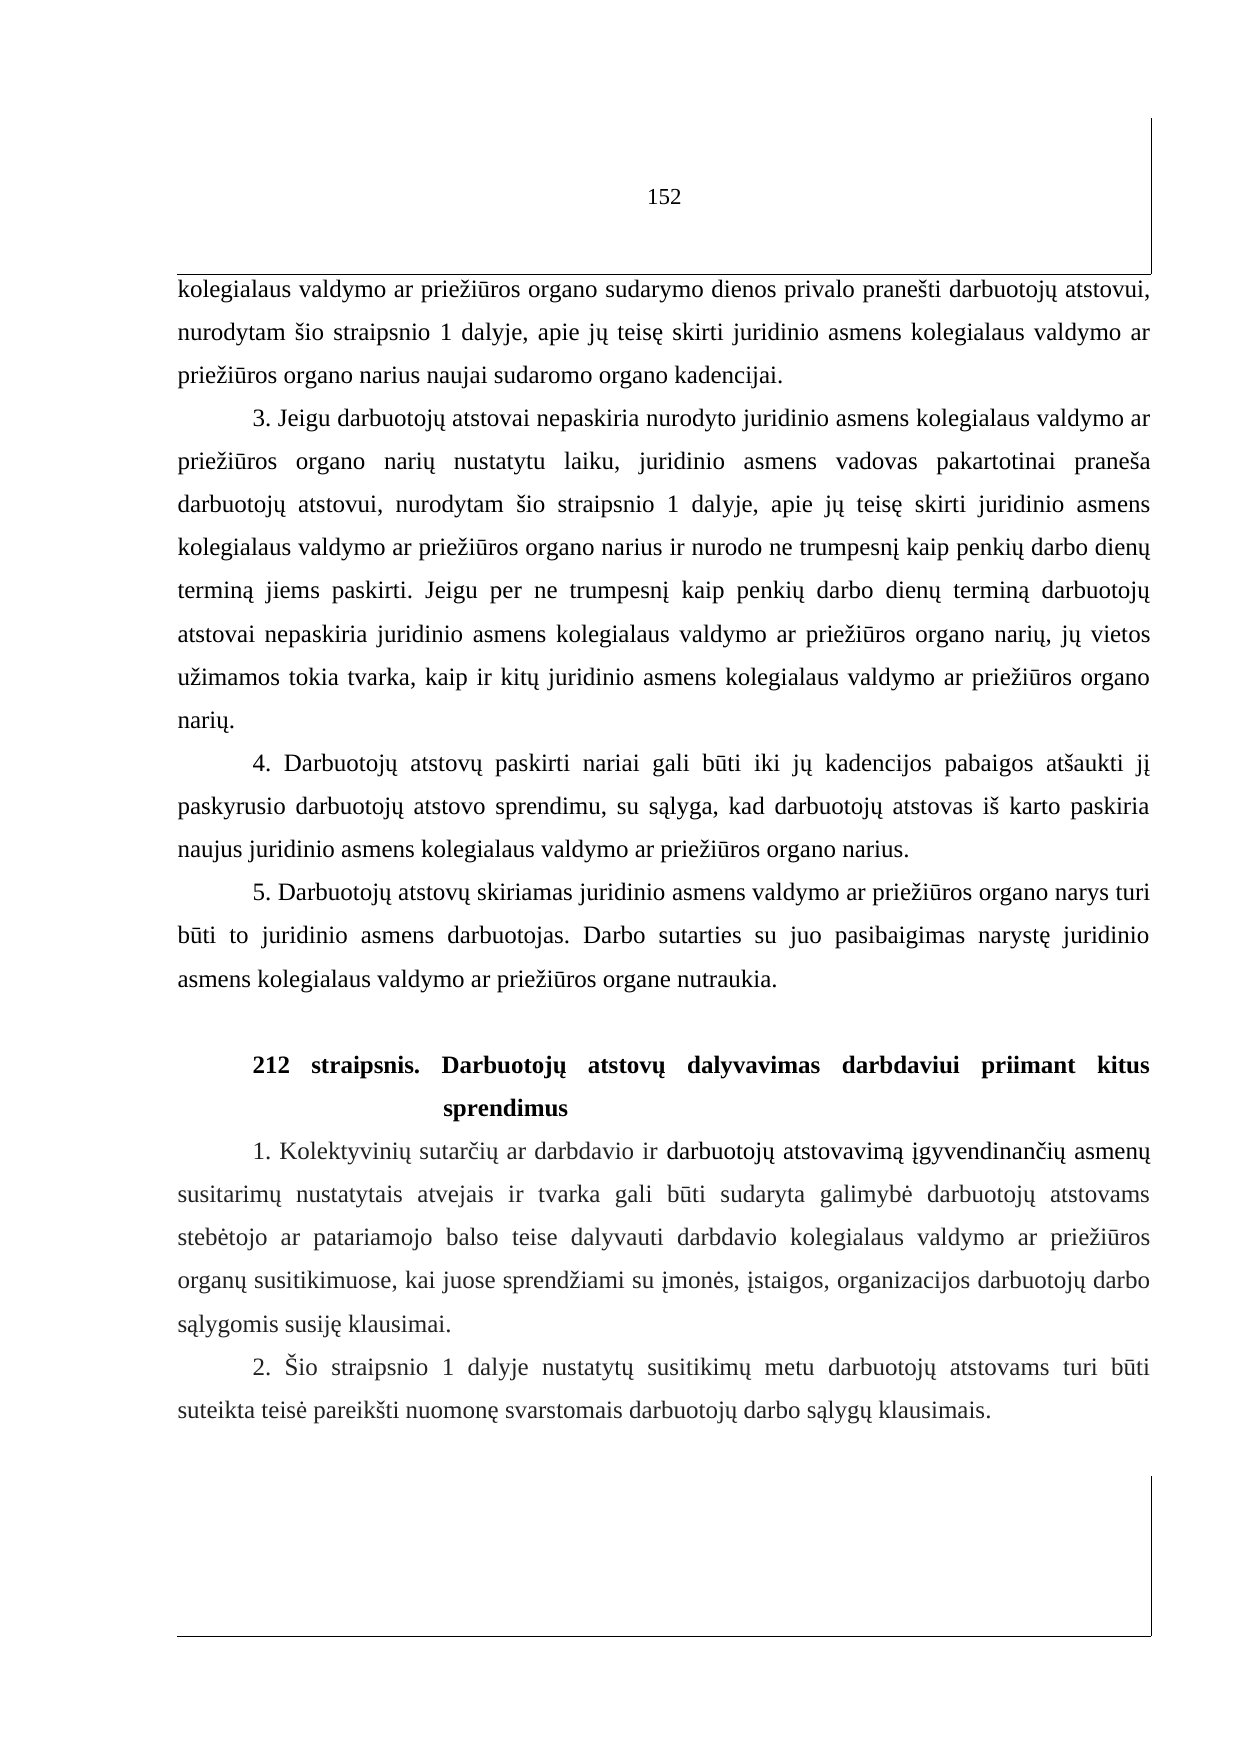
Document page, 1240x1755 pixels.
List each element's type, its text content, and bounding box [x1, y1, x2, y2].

text 212 straipsnis. Darbuotojų atstovų dalyvavimas darbdaviui priimant kitus sprendimus [252, 1050, 1151, 1122]
text kolegialaus valdymo ar priežiūros organo sudarymo dienos privalo pranešti darbuotojų atstovui, nurodytam šio straipsnio 1 dalyje, apie jų teisę skirti juridinio asmens kolegialaus valdymo ar priežiūros organo narius naujai sudaromo organo kadencijai. [177, 274, 1151, 389]
text 3. Jeigu darbuotojų atstovai nepaskiria nurodyto juridinio asmens kolegialaus valdymo ar priežiūros organo narių nustatytu laiku, juridinio asmens vadovas pakartotinai praneša darbuotojų atstovui, nurodytam šio straipsnio 1 dalyje, apie jų teisę skirti juridinio asmens kolegialaus valdymo ar priežiūros organo narius ir nurodo ne trumpesnį kaip penkių darbo dienų terminą jiems paskirti. Jeigu per ne trumpesnį kaip penkių darbo dienų terminą darbuotojų atstovai nepaskiria juridinio asmens kolegialaus valdymo ar priežiūros organo narių, jų vietos užimamos tokia tvarka, kaip ir kitų juridinio asmens kolegialaus valdymo ar priežiūros organo narių. [177, 403, 1151, 734]
text 1. Kolektyvinių sutarčių ar darbdavio ir darbuotojų atstovavimą įgyvendinančių asmenų susitarimų nustatytais atvejais ir tvarka gali būti sudaryta galimybė darbuotojų atstovams stebėtojo ar patariamojo balso teise dalyvauti darbdavio kolegialaus valdymo ar priežiūros organų susitikimuose, kai juose sprendžiami su įmonės, įstaigos, organizacijos darbuotojų darbo sąlygomis susiję klausimai. [177, 1136, 1151, 1337]
text 2. Šio straipsnio 1 dalyje nustatytų susitikimų metu darbuotojų atstovams turi būti suteikta teisė pareikšti nuomonę svarstomais darbuotojų darbo sąlygų klausimais. [177, 1352, 1151, 1424]
text 4. Darbuotojų atstovų paskirti nariai gali būti iki jų kadencijos pabaigos atšaukti jį paskyrusio darbuotojų atstovo sprendimu, su sąlyga, kad darbuotojų atstovas iš karto paskiria naujus juridinio asmens kolegialaus valdymo ar priežiūros organo narius. [177, 748, 1151, 863]
text 5. Darbuotojų atstovų skiriamas juridinio asmens valdymo ar priežiūros organo narys turi būti to juridinio asmens darbuotojas. Darbo sutarties su juo pasibaigimas narystę juridinio asmens kolegialaus valdymo ar priežiūros organe nutraukia. [177, 877, 1151, 992]
